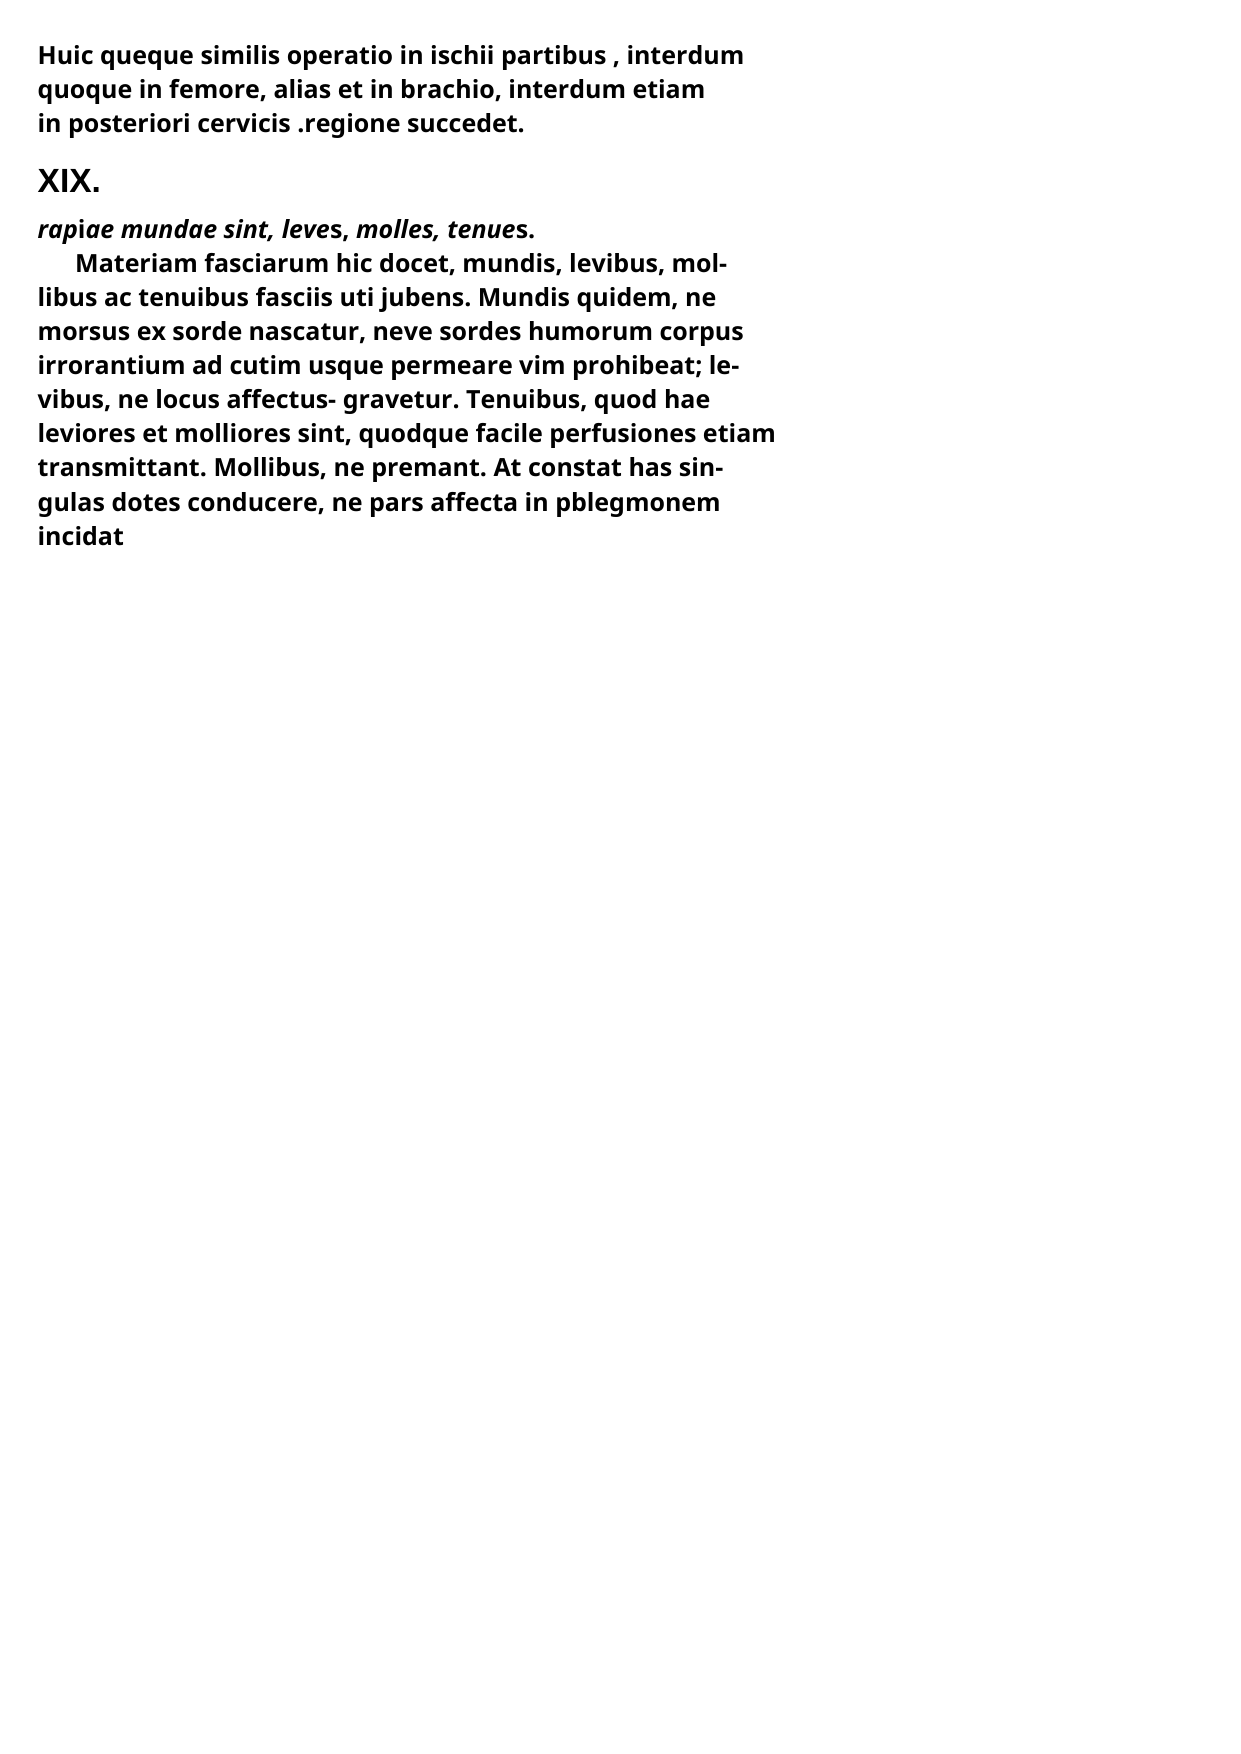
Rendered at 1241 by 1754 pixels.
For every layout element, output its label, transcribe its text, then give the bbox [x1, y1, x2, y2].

text Materiam fasciarum hic docet, mundis, levibus, mol- libus ac tenuibus fasciis uti jubens. Mundis quidem, ne morsus ex sorde nascatur, neve sordes humorum corpus irrorantium ad cutim usque permeare vim prohibeat; le- vibus, ne locus affectus- gravetur. Tenuibus, quod hae leviores et molliores sint, quodque facile perfusiones etiam transmittant. Mollibus, ne premant. At constat has sin- gulas dotes conducere, ne pars affecta in pblegmonem incidat [37, 246, 1203, 552]
subtitle XIX. [37, 161, 1203, 199]
text rapiae mundae sint, leves, molles, tenues. [37, 212, 1203, 246]
text Huic queque similis operatio in ischii partibus , interdum quoque in femore, alias et in brachio, interdum etiam in posteriori cervicis .regione succedet. [37, 37, 1203, 140]
